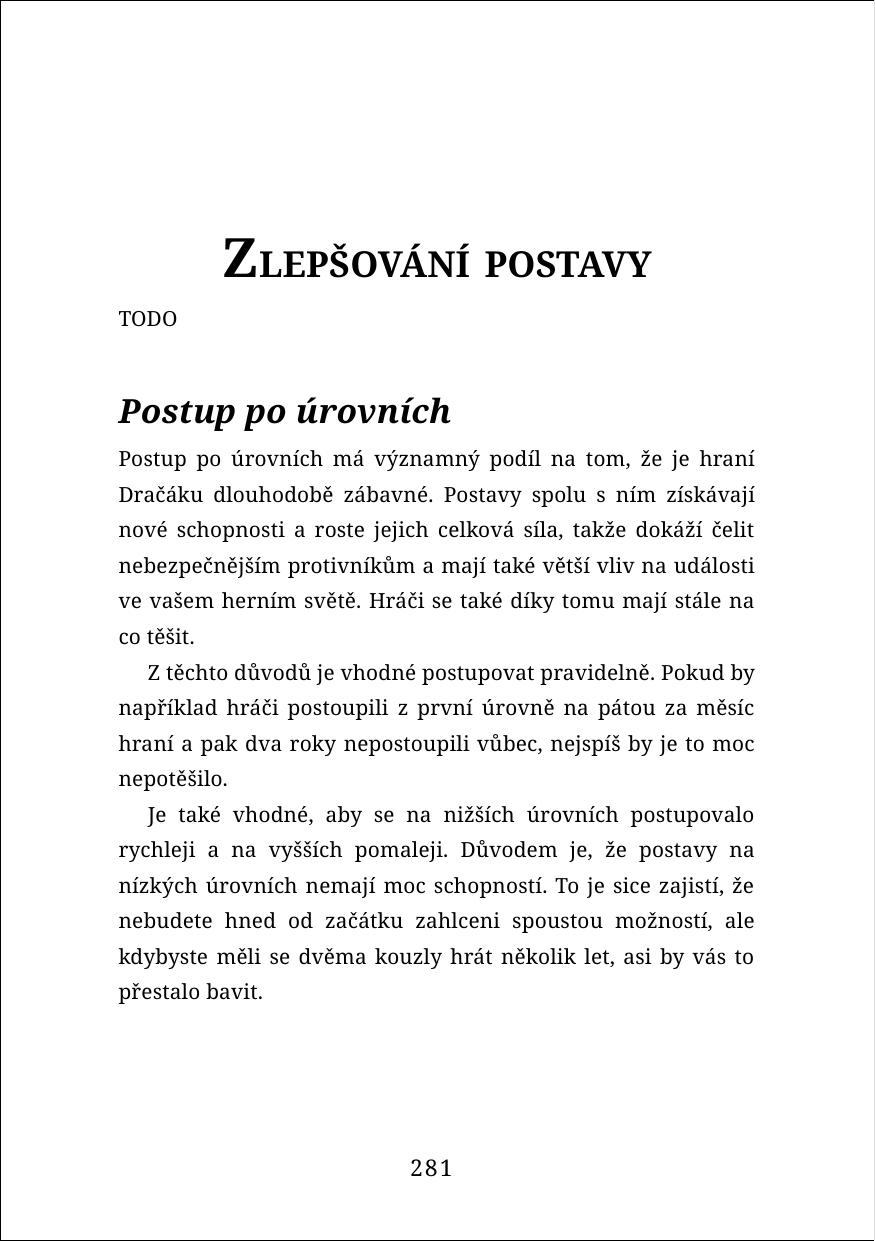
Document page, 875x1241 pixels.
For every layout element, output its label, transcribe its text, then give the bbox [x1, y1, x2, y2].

text TODO [118, 304, 756, 333]
subtitle Zlepšování postavy [118, 219, 756, 293]
text Postup po úrovních má významný podíl na tom, že je hraní Dračáku dlouhodobě zábavné. Postavy spolu s ním získávají nové schopnosti a roste jejich celková síla, takže dokáží čelit nebezpečnějším protivníkům a mají také větší vliv na události ve vašem herním světě. Hráči se také díky tomu mají stále na co těšit. Z těchto důvodů je vhodné postupovat pravidelně. Pokud by například hráči postoupili z první úrovně na pátou za měsíc hraní a pak dva roky nepostoupili vůbec, nejspíš by je to moc nepotěšilo. Je také vhodné, aby se na nižších úrovních postupovalo rychleji a na vyšších pomaleji. Důvodem je, že postavy na nízkých úrovních nemají moc schopností. To je sice zajistí, že nebudete hned od začátku zahlceni spoustou možností, ale kdybyste měli se dvěma kouzly hrát několik let, asi by vás to přestalo bavit. [118, 444, 756, 1006]
subtitle Postup po úrovních [118, 387, 756, 433]
